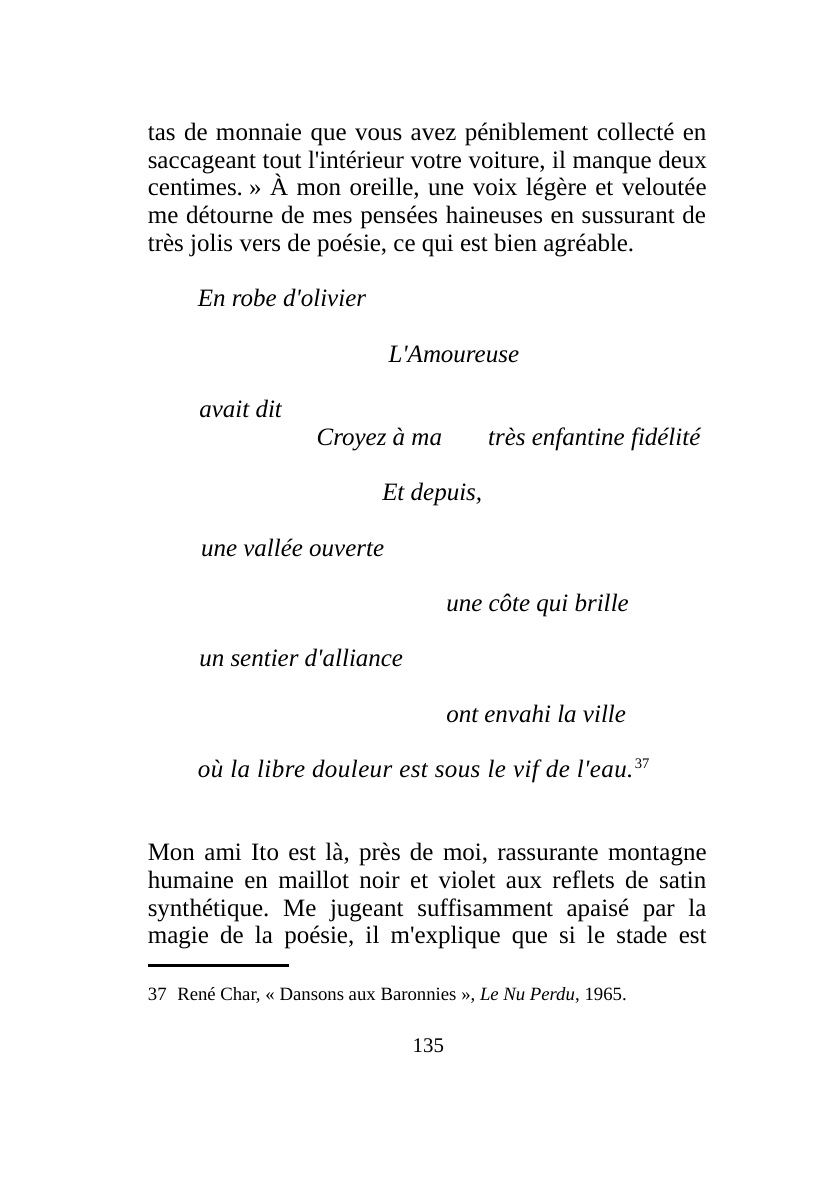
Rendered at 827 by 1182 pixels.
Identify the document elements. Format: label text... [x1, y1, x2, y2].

text Croyez à ma très enfantine fidélité [266, 423, 707, 451]
text tas de monnaie que vous avez péniblement collecté en saccageant tout l'intérieur votre voiture, il manque deux centimes. » À mon oreille, une voix légère et veloutée me détourne de mes pensées haineuses en sussurant de très jolis vers de poésie, ce qui est bien agréable. [148, 118, 707, 257]
text avait dit [149, 395, 707, 423]
text En robe d'olivier [148, 284, 707, 312]
text où la libre douleur est sous le vif de l'eau. [148, 755, 707, 783]
text ont envahi la ville [396, 700, 707, 728]
text Et depuis, [332, 478, 707, 506]
text L'Amoureuse [338, 340, 707, 367]
text un sentier d'alliance [149, 644, 707, 672]
text une vallée ouverte [151, 534, 707, 561]
text René Char, « Dansons aux Baronnies », Le Nu Perdu, 1965. [148, 983, 709, 1004]
text Mon ami Ito est là, près de moi, rassurante montagne humaine en maillot noir et violet aux reflets de satin synthétique. Me jugeant suffisamment apaisé par la magie de la poésie, il m'explique que si le stade est [148, 838, 707, 949]
text une côte qui brille [396, 589, 707, 617]
